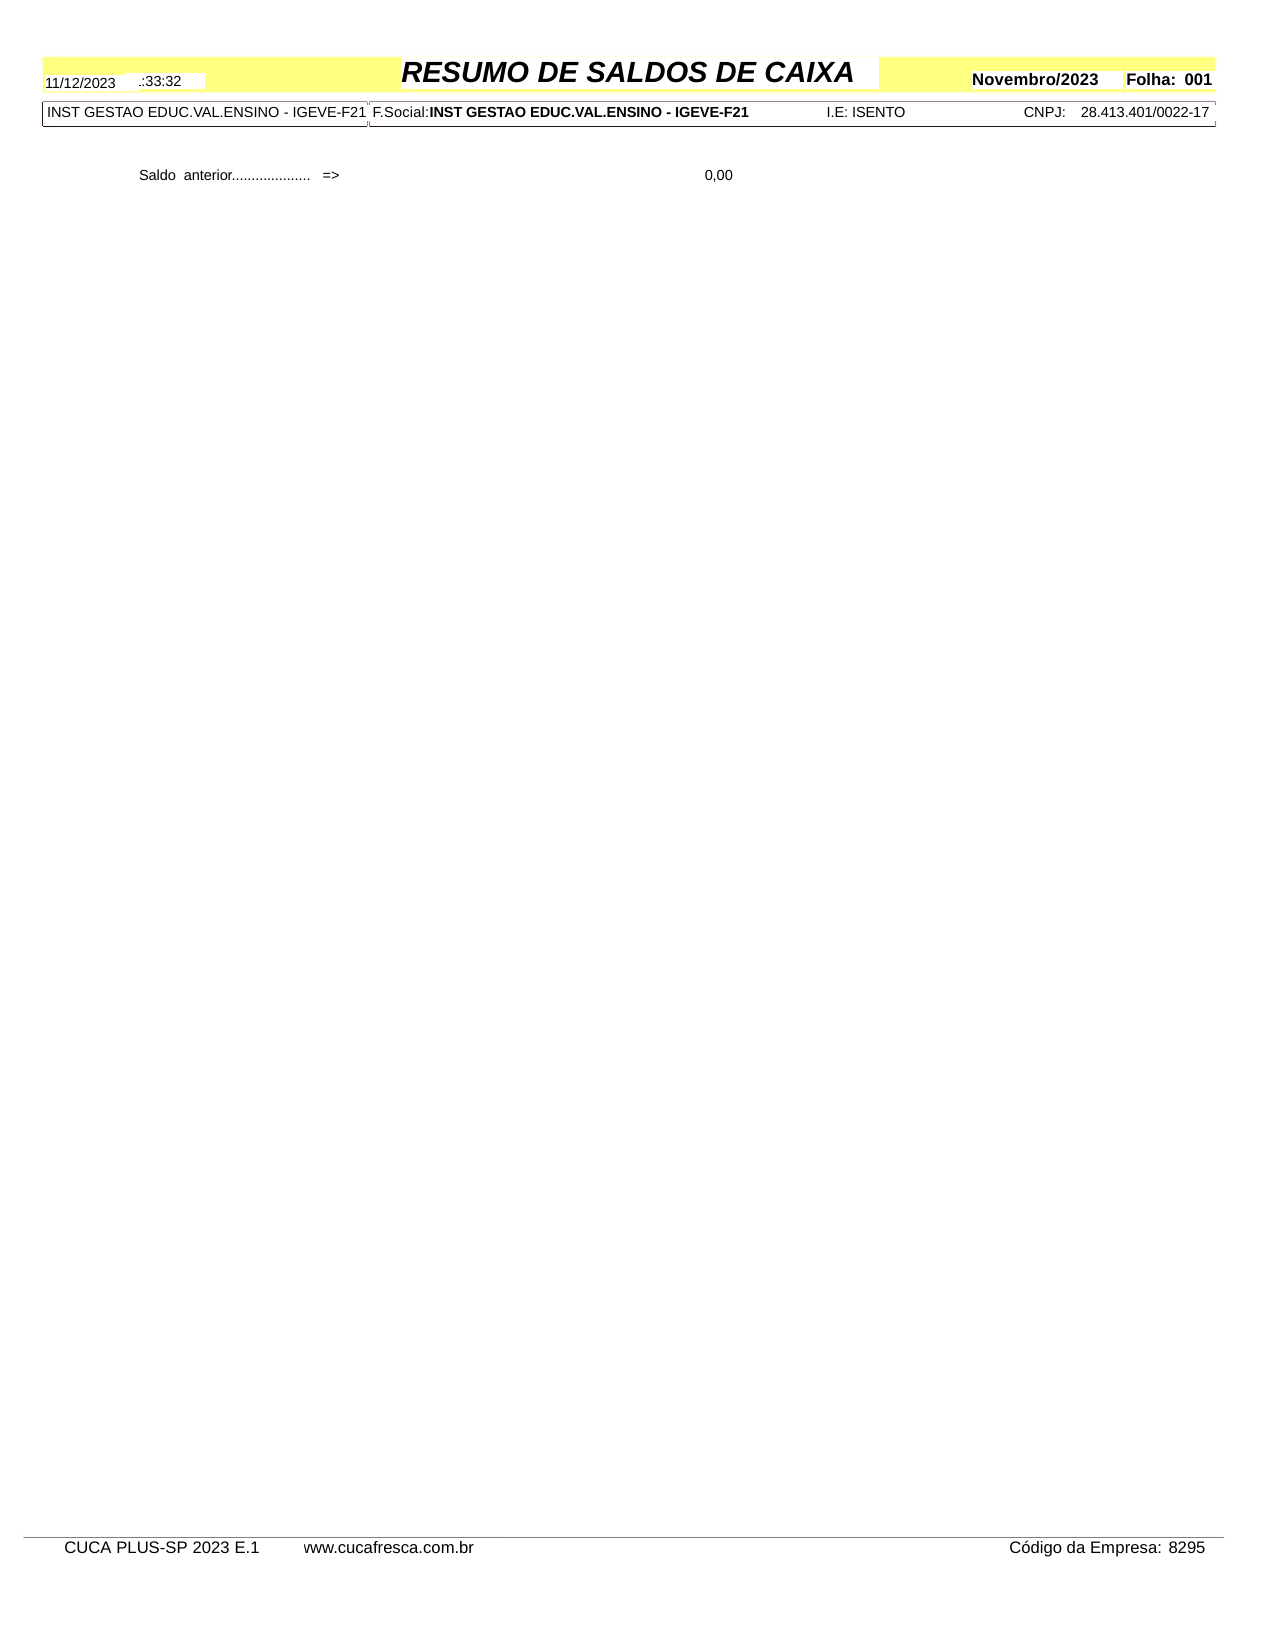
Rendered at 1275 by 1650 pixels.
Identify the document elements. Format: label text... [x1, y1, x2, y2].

text 11/12/2023 [45, 75, 139, 91]
text 11:33:32 [126, 73, 205, 89]
text I.E: ISENTO [826, 105, 927, 121]
text Folha: 001 [1126, 71, 1237, 89]
text INST GESTAO EDUC.VAL.ENSINO - IGEVE-F21 F.Social:INST GESTAO EDUC.VAL.ENSINO - IGEVE-F21 [47, 105, 778, 121]
text Saldo anterior.................... => [139, 167, 366, 183]
text RESUMO DE SALDOS DE CAIXA [401, 57, 879, 89]
text CNPJ: 28.413.401/0022-17 [1023, 105, 1234, 121]
text 0,00 [704, 167, 754, 183]
text www.cucafresca.com.br [304, 1539, 500, 1558]
text CUCA PLUS-SP 2023 E.1 [64, 1539, 284, 1558]
text Código da Empresa: 8295 [1009, 1539, 1230, 1558]
text Novembro/2023 [972, 71, 1123, 89]
text - [284, 1539, 304, 1558]
